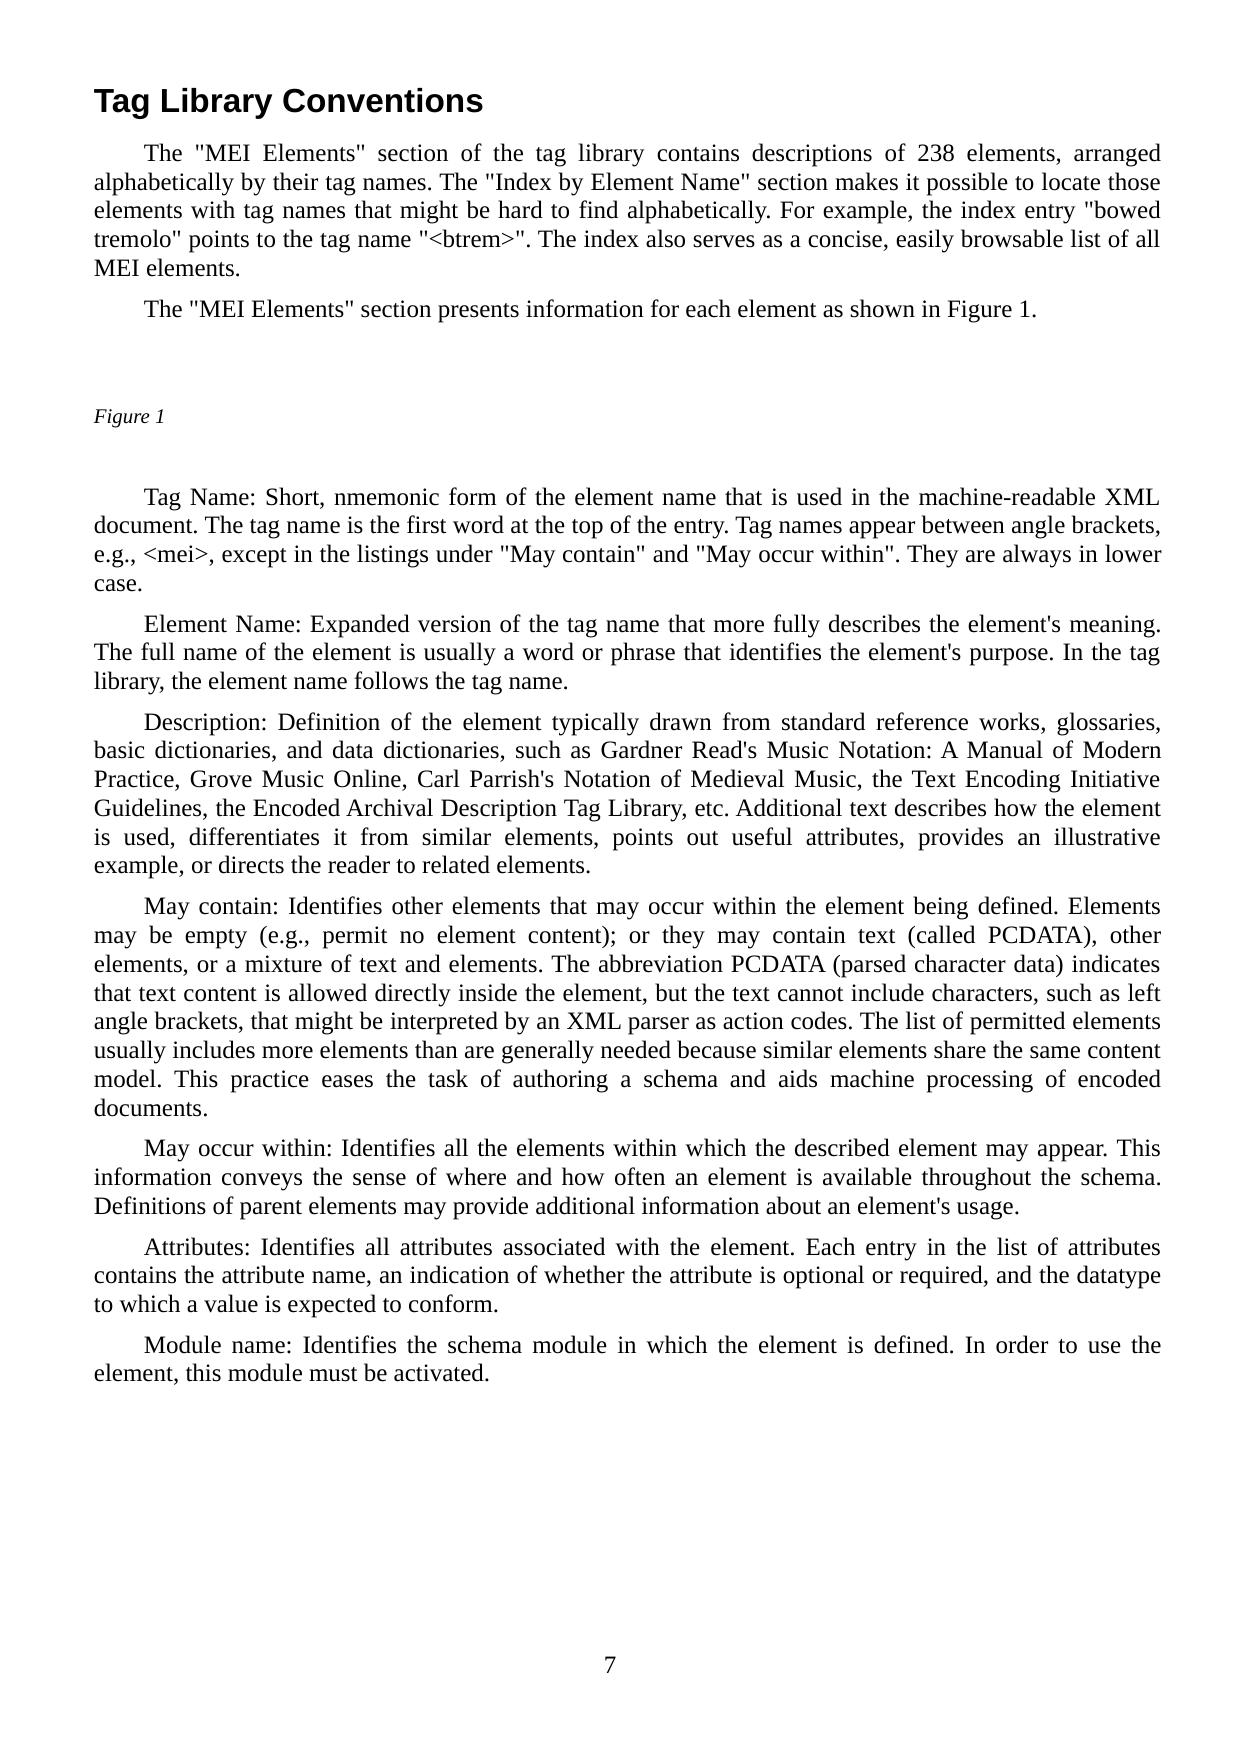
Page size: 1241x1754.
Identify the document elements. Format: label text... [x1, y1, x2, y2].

text Description: Definition of the element typically drawn from standard reference works, glossaries, basic dictionaries, and data dictionaries, such as Gardner Read's Music Notation: A Manual of Modern Practice, Grove Music Online, Carl Parrish's Notation of Medieval Music, the Text Encoding Initiative Guidelines, the Encoded Archival Description Tag Library, etc. Additional text describes how the element is used, differentiates it from similar elements, points out useful attributes, provides an illustrative example, or directs the reader to related elements. [94, 707, 1162, 879]
text Attributes: Identifies all attributes associated with the element. Each entry in the list of attributes contains the attribute name, an indication of whether the attribute is optional or required, and the datatype to which a value is expected to conform. [94, 1232, 1162, 1318]
subtitle Tag Library Conventions [94, 81, 1162, 120]
text May contain: Identifies other elements that may occur within the element being defined. Elements may be empty (e.g., permit no element content); or they may contain text (called PCDATA), other elements, or a mixture of text and elements. The abbreviation PCDATA (parsed character data) indicates that text content is allowed directly inside the element, but the text cannot include characters, such as left angle brackets, that might be interpreted by an XML parser as action codes. The list of permitted elements usually includes more elements than are generally needed because similar elements share the same content model. This practice eases the task of authoring a schema and aids machine processing of encoded documents. [94, 891, 1162, 1121]
text Module name: Identifies the schema module in which the element is defined. In order to use the element, this module must be activated. [94, 1330, 1162, 1387]
text Tag Name: Short, nmemonic form of the element name that is used in the machine-readable XML document. The tag name is the first word at the top of the entry. Tag names appear between angle brackets, e.g., <mei>, except in the listings under "May contain" and "May occur within". They are always in lower case. [94, 482, 1162, 597]
text Figure 1 [94, 404, 1162, 428]
text The "MEI Elements" section presents information for each element as shown in Figure 1. [94, 294, 1162, 322]
text The "MEI Elements" section of the tag library contains descriptions of 238 elements, arranged alphabetically by their tag names. The "Index by Element Name" section makes it possible to locate those elements with tag names that might be hard to find alphabetically. For example, the index entry "bowed tremolo" points to the tag name "<btrem>". The index also serves as a concise, easily browsable list of all MEI elements. [94, 138, 1162, 282]
text May occur within: Identifies all the elements within which the described element may appear. This information conveys the sense of where and how often an element is available throughout the schema. Definitions of parent elements may provide additional information about an element's usage. [94, 1133, 1162, 1219]
text Element Name: Expanded version of the tag name that more fully describes the element's meaning. The full name of the element is usually a word or phrase that identifies the element's purpose. In the tag library, the element name follows the tag name. [94, 609, 1162, 695]
